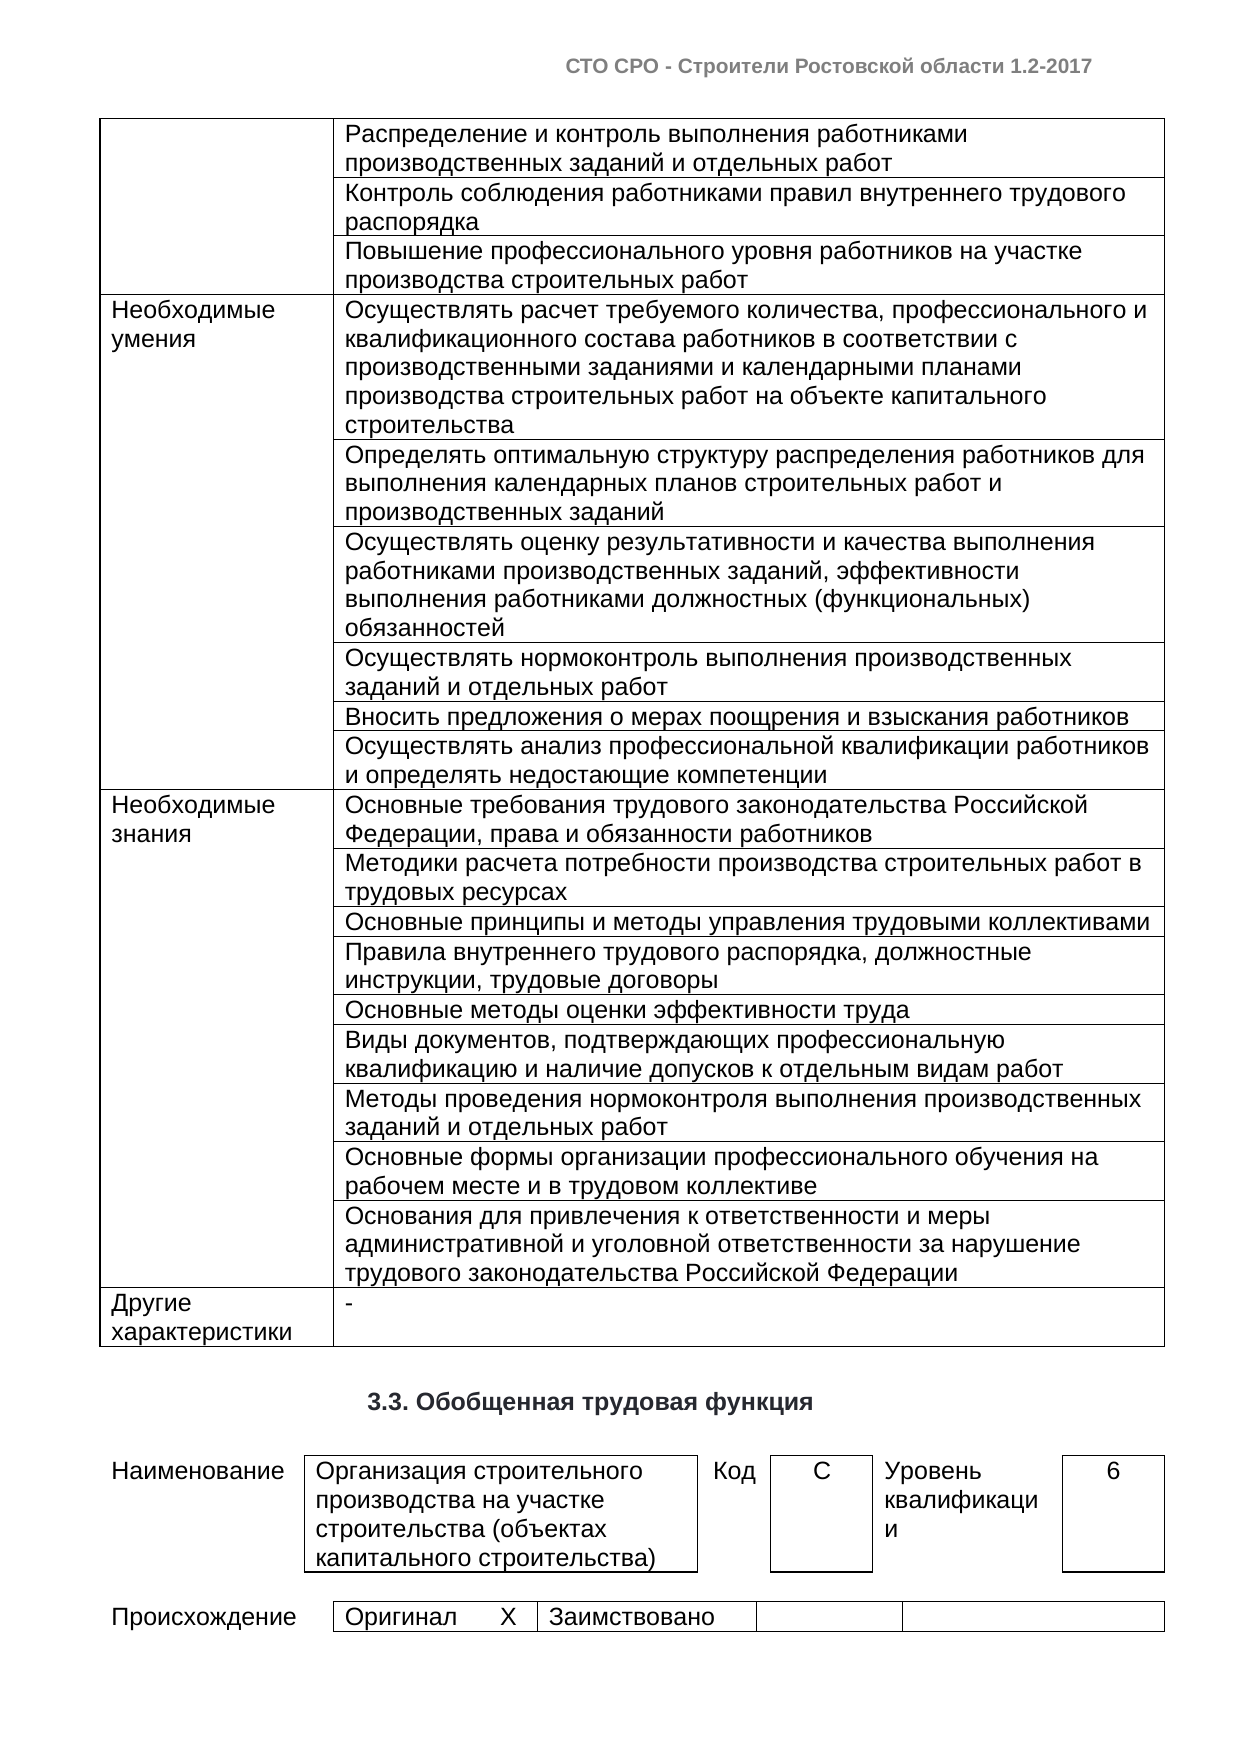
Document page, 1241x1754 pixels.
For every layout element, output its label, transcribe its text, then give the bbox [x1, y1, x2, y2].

table_header [101, 119, 333, 294]
table_cell Контроль соблюдения работниками правил внутреннего трудового распорядка [334, 178, 1164, 235]
table_cell Осуществлять анализ профессиональной квалификации работников и определять недостающие компетенции [334, 731, 1164, 789]
table_cell Необходимые знания [101, 790, 333, 1287]
table_cell Осуществлять оценку результативности и качества выполнения работниками производственных заданий, эффективности выполнения работниками должностных (функциональных) обязанностей [334, 527, 1164, 642]
table_header Уровень квалификации [873, 1455, 1062, 1571]
table_cell Осуществлять нормоконтроль выполнения производственных заданий и отдельных работ [334, 643, 1164, 701]
table_header Код [698, 1455, 770, 1571]
table_header Организация строительного производства на участке строительства (объектах капитального строительства) [305, 1456, 697, 1571]
table_cell Повышение профессионального уровня работников на участке производства строительных работ [334, 236, 1164, 294]
table_cell Осуществлять расчет требуемого количества, профессионального и квалификационного состава работников в соответствии с производственными заданиями и календарными планами производства строительных работ на объекте капитального строительства [334, 295, 1164, 439]
table_header 6 [1063, 1456, 1164, 1571]
table_cell Другие характеристики [101, 1288, 333, 1346]
table_header [757, 1602, 902, 1631]
table_cell Основные требования трудового законодательства Российской Федерации, права и обязанности работников [334, 790, 1164, 847]
table_cell Распределение и контроль выполнения работниками производственных заданий и отдельных работ [334, 119, 1164, 177]
table_header Наименование [100, 1455, 304, 1571]
table_cell Вносить предложения о мерах поощрения и взыскания работников [334, 702, 1164, 730]
table_header [903, 1602, 1164, 1631]
table_cell Основания для привлечения к ответственности и меры административной и уголовной ответственности за нарушение трудового законодательства Российской Федерации [334, 1201, 1164, 1287]
table_cell Виды документов, подтверждающих профессиональную квалификацию и наличие допусков к отдельным видам работ [334, 1025, 1164, 1083]
table_header С [771, 1456, 872, 1571]
table_cell Методики расчета потребности производства строительных работ в трудовых ресурсах [334, 849, 1164, 906]
table_cell Определять оптимальную структуру распределения работников для выполнения календарных планов строительных работ и производственных заданий [334, 440, 1164, 526]
table_cell Необходимые умения [101, 295, 333, 789]
table_header Оригинал [334, 1602, 479, 1631]
text 3.3. Обобщенная трудовая функция [89, 1387, 1092, 1415]
table_header Заимствовано [538, 1602, 756, 1631]
table_cell Основные принципы и методы управления трудовыми коллективами [334, 907, 1164, 936]
table_header Происхождение [100, 1601, 333, 1631]
table_cell Правила внутреннего трудового распорядка, должностные инструкции, трудовые договоры [334, 937, 1164, 994]
table_cell - [334, 1288, 1164, 1346]
table_cell Основные формы организации профессионального обучения на рабочем месте и в трудовом коллективе [334, 1142, 1164, 1200]
table_cell Основные методы оценки эффективности труда [334, 995, 1164, 1024]
table_cell Методы проведения нормоконтроля выполнения производственных заданий и отдельных работ [334, 1084, 1164, 1141]
table_header X [479, 1602, 537, 1631]
